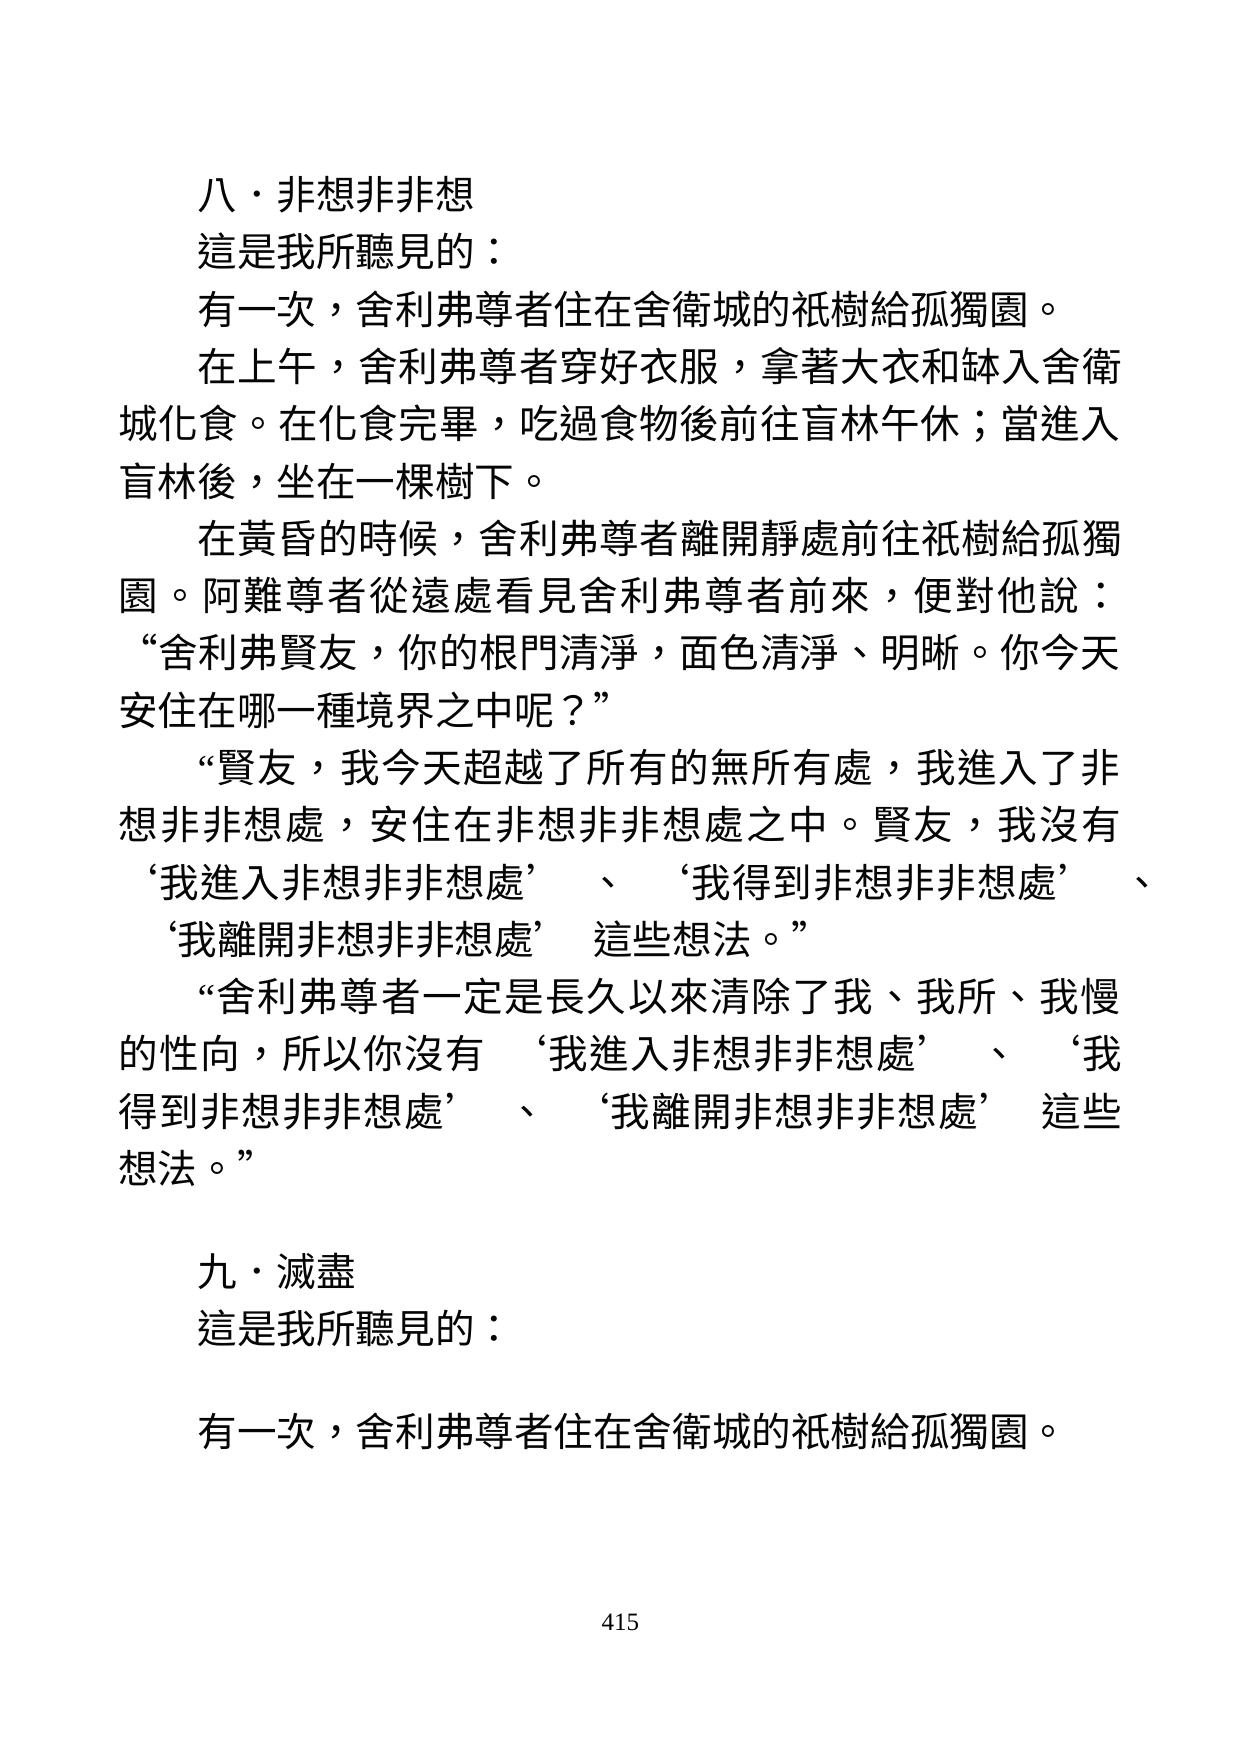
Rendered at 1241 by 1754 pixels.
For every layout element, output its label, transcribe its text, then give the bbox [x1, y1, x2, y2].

text 這是我所聽見的： [118, 221, 1122, 278]
text 有一次，舍利弗尊者住在舍衛城的祇樹給孤獨園。 [118, 1401, 1122, 1458]
text 這是我所聽見的： [118, 1298, 1122, 1355]
text 八．非想非非想 [118, 164, 1122, 221]
text 在黃昏的時候，舍利弗尊者離開靜處前往祇樹給孤獨園。阿難尊者從遠處看見舍利弗尊者前來，便對他說： “舍利弗賢友，你的根門清淨，面色清淨、明晰。你今天安住在哪一種境界之中呢？” [118, 507, 1122, 737]
text “舍利弗尊者一定是長久以來清除了我、我所、我慢的性向，所以你沒有 ‘我進入非想非非想處’ 、 ‘我得到非想非非想處’ 、 ‘我離開非想非非想處’ 這些想法。” [118, 966, 1122, 1195]
text “賢友，我今天超越了所有的無所有處，我進入了非想非非想處，安住在非想非非想處之中。賢友，我沒有 ‘我進入非想非非想處’ 、 ‘我得到非想非非想處’ 、 ‘我離開非想非非想處’ 這些想法。” [118, 737, 1122, 966]
text 九．滅盡 [118, 1240, 1122, 1298]
text 有一次，舍利弗尊者住在舍衛城的祇樹給孤獨園。 [118, 278, 1122, 336]
text 在上午，舍利弗尊者穿好衣服，拿著大衣和缽入舍衛城化食。在化食完畢，吃過食物後前往盲林午休；當進入盲林後，坐在一棵樹下。 [118, 336, 1122, 507]
